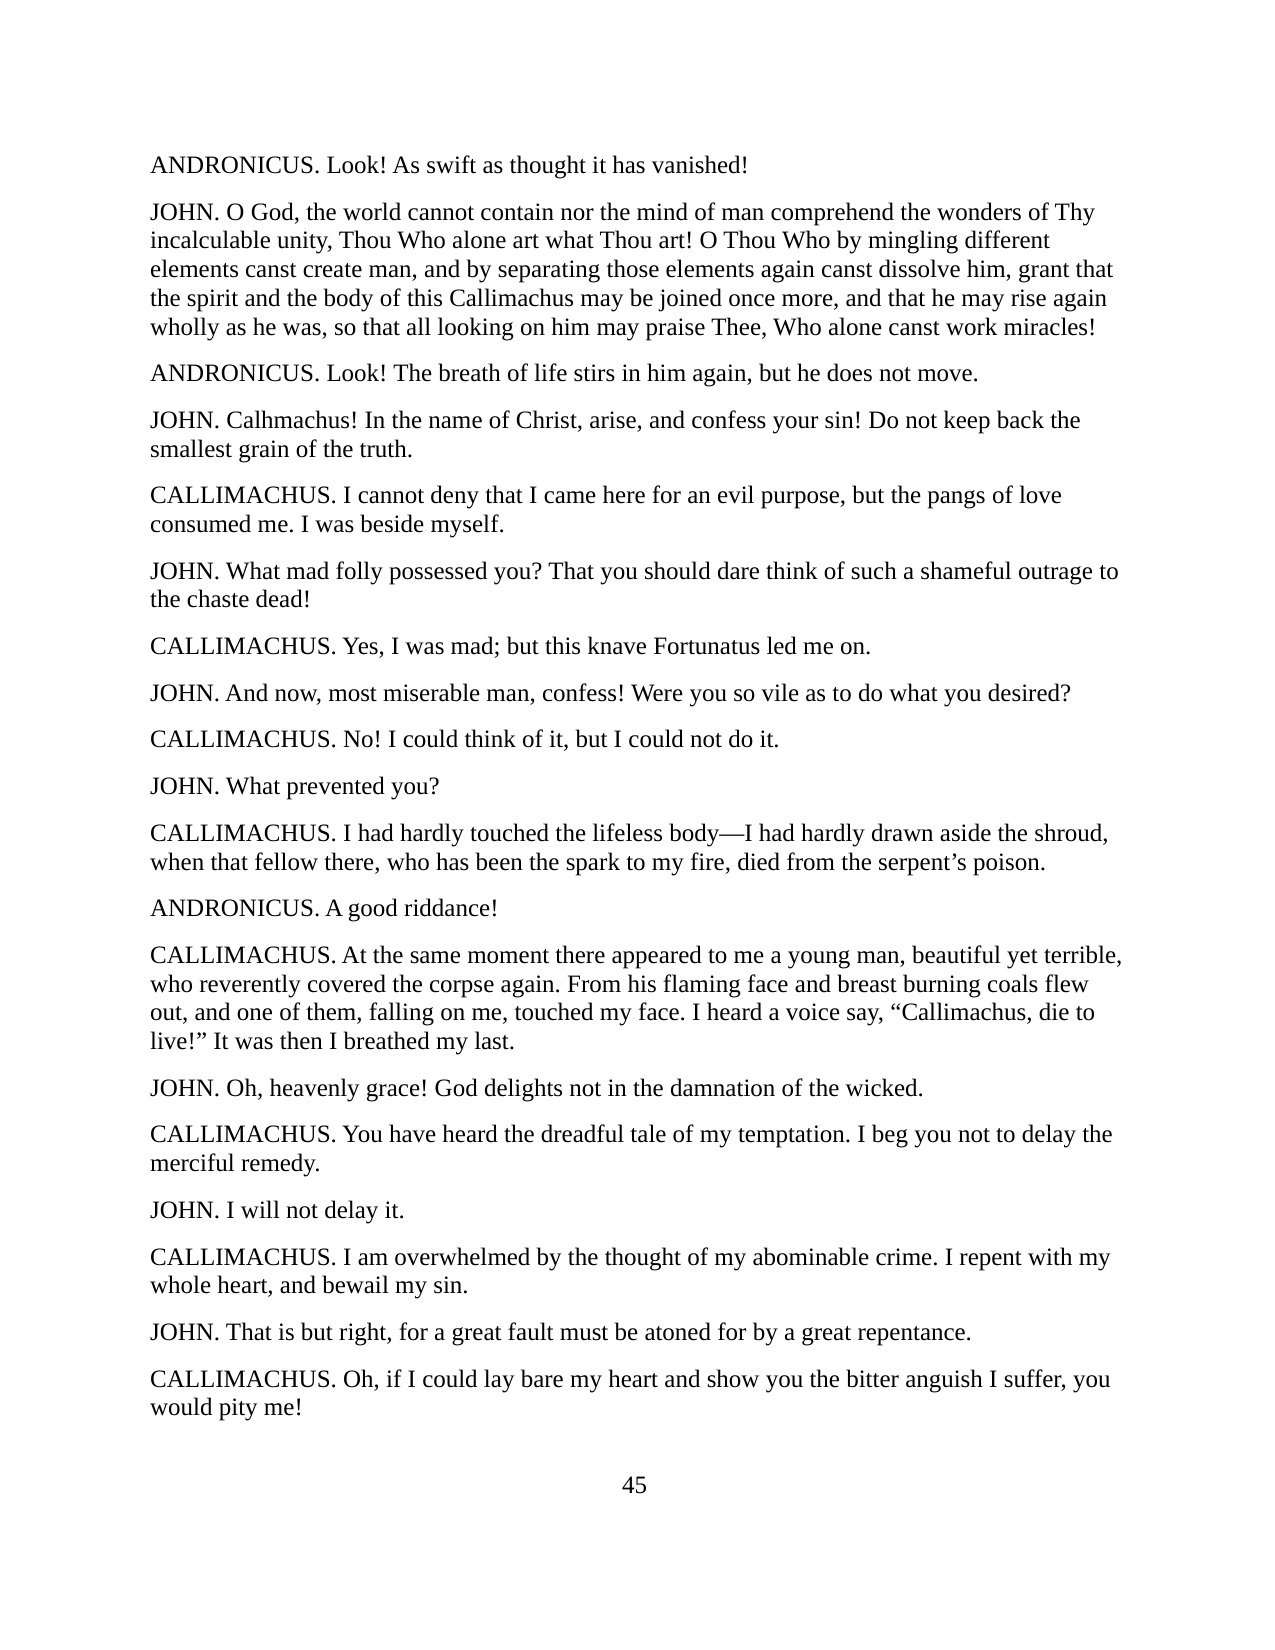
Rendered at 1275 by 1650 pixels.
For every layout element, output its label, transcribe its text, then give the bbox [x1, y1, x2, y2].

text ANDRONICUS. A good riddance! [150, 893, 1125, 922]
text CALLIMACHUS. I cannot deny that I came here for an evil purpose, but the pangs of love consumed me. I was beside myself. [150, 480, 1125, 538]
text CALLIMACHUS. I am overwhelmed by the thought of my abominable crime. I repent with my whole heart, and bewail my sin. [150, 1242, 1125, 1299]
text CALLIMACHUS. You have heard the dreadful tale of my temptation. I beg you not to delay the merciful remedy. [150, 1119, 1125, 1177]
text JOHN. I will not delay it. [150, 1195, 1125, 1224]
text JOHN. Oh, heavenly grace! God delights not in the damnation of the wicked. [150, 1073, 1125, 1102]
text JOHN. That is but right, for a great fault must be atoned for by a great repentance. [150, 1317, 1125, 1346]
text JOHN. O God, the world cannot contain nor the mind of man comprehend the wonders of Thy incalculable unity, Thou Who alone art what Thou art! O Thou Who by mingling different elements canst create man, and by separating those elements again canst dissolve him, grant that the spirit and the body of this Callimachus may be joined once more, and that he may rise again wholly as he was, so that all looking on him may praise Thee, Who alone canst work miracles! [150, 197, 1125, 340]
text ANDRONICUS. Look! As swift as thought it has vanished! [150, 150, 1125, 179]
text JOHN. What prevented you? [150, 771, 1125, 800]
text JOHN. What mad folly possessed you? That you should dare think of such a shameful outrage to the chaste dead! [150, 556, 1125, 613]
text JOHN. And now, most miserable man, confess! Were you so vile as to do what you desired? [150, 678, 1125, 707]
text ANDRONICUS. Look! The breath of life stirs in him again, but he does not move. [150, 358, 1125, 387]
text JOHN. Calhmachus! In the name of Christ, arise, and confess your sin! Do not keep back the smallest grain of the truth. [150, 405, 1125, 462]
text CALLIMACHUS. Yes, I was mad; but this knave Fortunatus led me on. [150, 631, 1125, 660]
text CALLIMACHUS. Oh, if I could lay bare my heart and show you the bitter anguish I suffer, you would pity me! [150, 1364, 1125, 1421]
text CALLIMACHUS. I had hardly touched the lifeless body—I had hardly drawn aside the shroud, when that fellow there, who has been the spark to my fire, died from the serpent’s poison. [150, 818, 1125, 875]
text CALLIMACHUS. No! I could think of it, but I could not do it. [150, 724, 1125, 753]
text CALLIMACHUS. At the same moment there appeared to me a young man, beautiful yet terrible, who reverently covered the corpse again. From his flaming face and breast burning coals flew out, and one of them, falling on me, touched my face. I heard a voice say, “Callimachus, die to live!” It was then I breathed my last. [150, 940, 1125, 1055]
